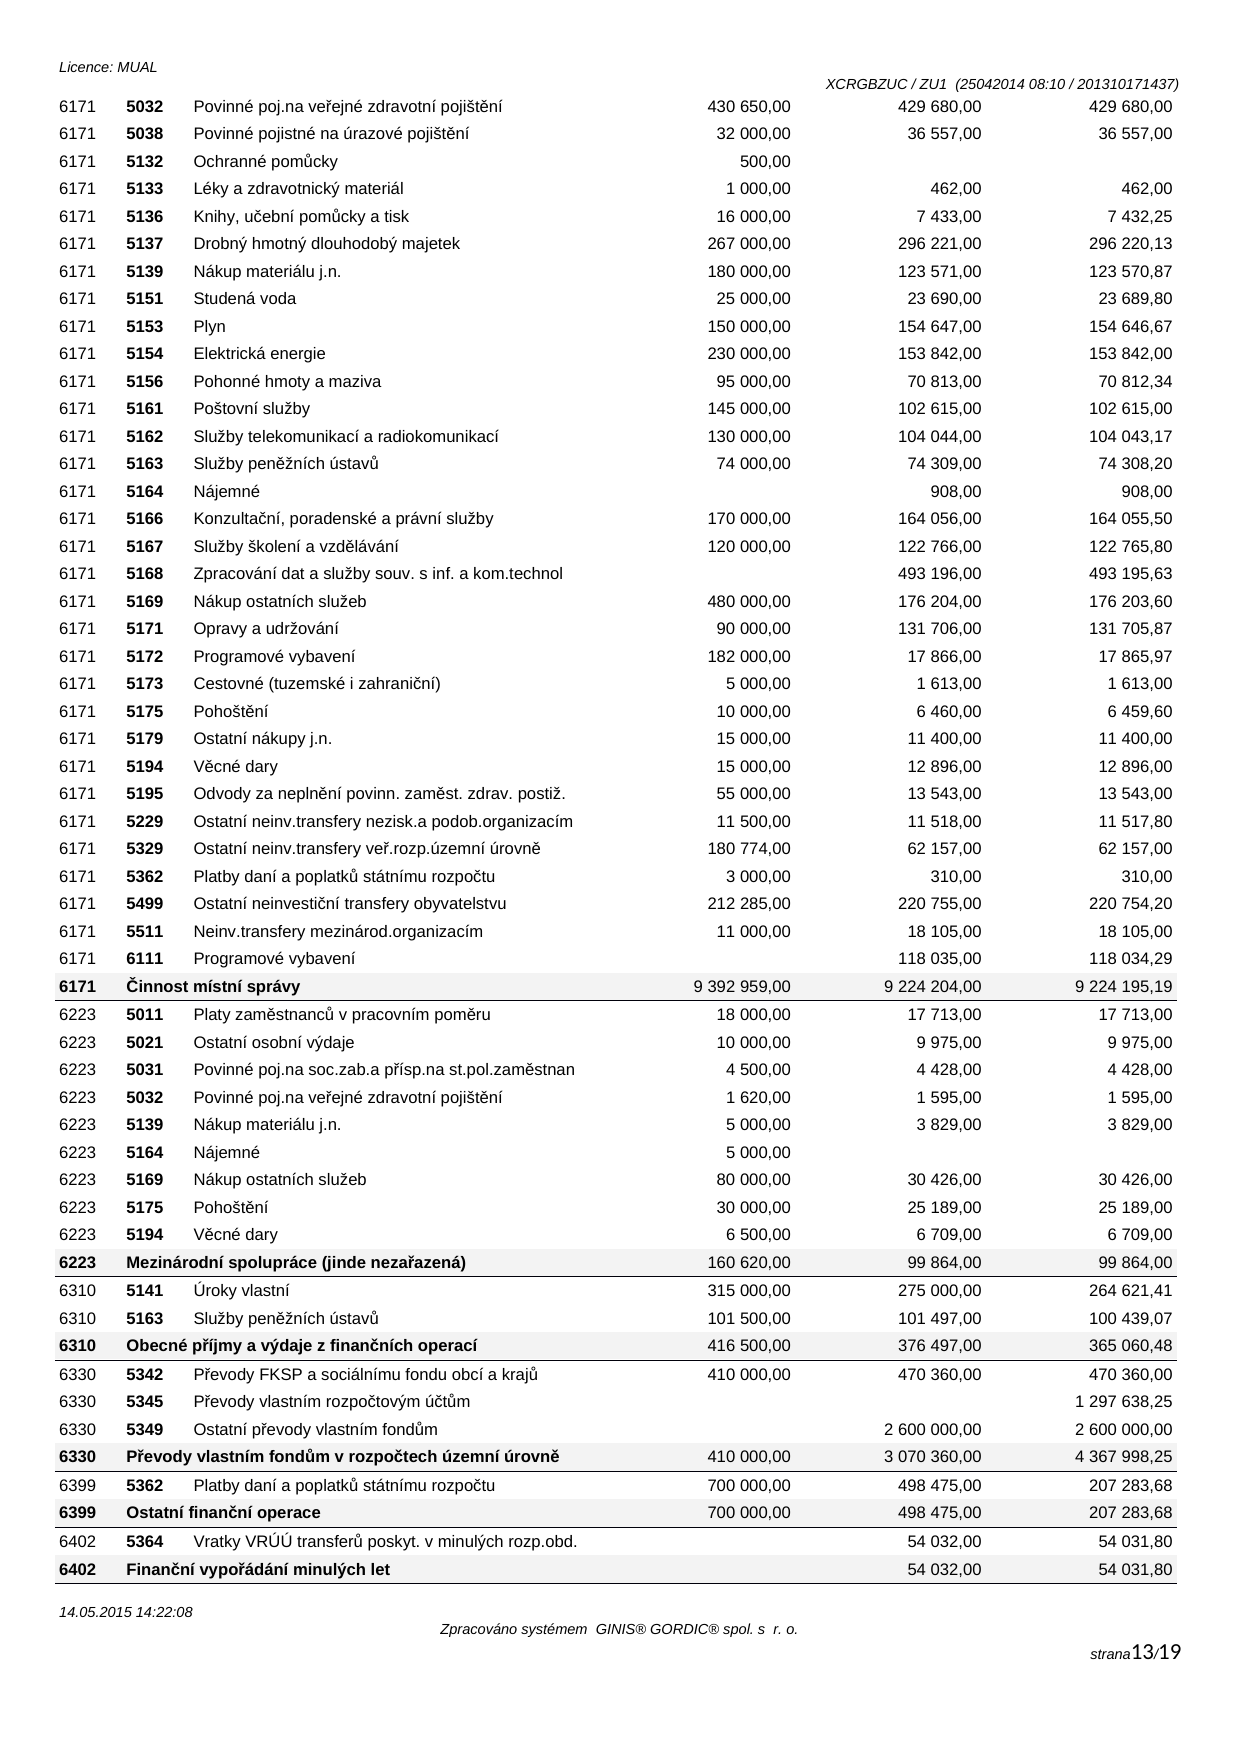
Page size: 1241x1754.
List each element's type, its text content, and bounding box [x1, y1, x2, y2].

table_cell [604, 1555, 795, 1583]
table_cell Ochranné pomůcky [189, 148, 604, 175]
table_cell 5136 [122, 203, 189, 230]
table_cell 6171 [55, 725, 122, 752]
table_cell 5 000,00 [604, 1111, 795, 1138]
table_cell 6171 [55, 93, 122, 120]
table_cell 3 829,00 [986, 1111, 1177, 1138]
table_cell 123 571,00 [795, 258, 986, 285]
table_cell 95 000,00 [604, 368, 795, 395]
table_cell 16 000,00 [604, 203, 795, 230]
table_cell 6330 [55, 1361, 122, 1388]
table_cell 5 000,00 [604, 670, 795, 697]
table_cell 18 105,00 [795, 918, 986, 945]
table_cell 6330 [55, 1416, 122, 1443]
table_cell 212 285,00 [604, 890, 795, 917]
table_cell 70 813,00 [795, 368, 986, 395]
table_cell 99 864,00 [795, 1249, 986, 1276]
table_cell 264 621,41 [986, 1277, 1177, 1304]
table_cell Ostatní finanční operace [122, 1499, 604, 1527]
table_cell 9 975,00 [986, 1029, 1177, 1056]
table_cell 74 000,00 [604, 450, 795, 477]
table_cell 498 475,00 [795, 1472, 986, 1499]
table_cell 4 428,00 [795, 1056, 986, 1083]
table_cell 6223 [55, 1001, 122, 1028]
table_cell 153 842,00 [795, 340, 986, 367]
table_cell 154 646,67 [986, 313, 1177, 340]
table_cell 9 224 195,19 [986, 973, 1177, 1000]
table_cell 5161 [122, 395, 189, 422]
table_cell 6171 [55, 808, 122, 835]
table_cell 700 000,00 [604, 1499, 795, 1527]
table_cell 410 000,00 [604, 1361, 795, 1388]
table_cell 6223 [55, 1221, 122, 1248]
table_cell 267 000,00 [604, 230, 795, 257]
table_cell 11 400,00 [795, 725, 986, 752]
table_cell 62 157,00 [986, 835, 1177, 862]
table_cell Programové vybavení [189, 643, 604, 670]
table_cell Činnost místní správy [122, 973, 604, 1000]
table_cell 153 842,00 [986, 340, 1177, 367]
table_cell 5011 [122, 1001, 189, 1028]
table_cell [604, 560, 795, 587]
table_cell 25 000,00 [604, 285, 795, 312]
table_cell 54 031,80 [986, 1555, 1177, 1583]
table_cell 5229 [122, 808, 189, 835]
table_cell 5153 [122, 313, 189, 340]
table_cell 430 650,00 [604, 93, 795, 120]
table_cell 6 460,00 [795, 698, 986, 725]
table_cell 6223 [55, 1056, 122, 1083]
table_cell Opravy a udržování [189, 615, 604, 642]
table_cell 150 000,00 [604, 313, 795, 340]
table_cell 275 000,00 [795, 1277, 986, 1304]
table_cell Drobný hmotný dlouhodobý majetek [189, 230, 604, 257]
table_cell 6171 [55, 670, 122, 697]
table_cell 5132 [122, 148, 189, 175]
table_cell 36 557,00 [795, 120, 986, 147]
table_cell 104 043,17 [986, 423, 1177, 450]
table_cell 5139 [122, 1111, 189, 1138]
table_cell 3 829,00 [795, 1111, 986, 1138]
table_cell Ostatní nákupy j.n. [189, 725, 604, 752]
table_cell 176 204,00 [795, 588, 986, 615]
table_cell 5499 [122, 890, 189, 917]
table_cell 99 864,00 [986, 1249, 1177, 1276]
table_cell Vratky VRÚÚ transferů poskyt. v minulých rozp.obd. [189, 1528, 604, 1555]
table_cell 6171 [55, 340, 122, 367]
table_cell 498 475,00 [795, 1499, 986, 1527]
table_cell 7 432,25 [986, 203, 1177, 230]
table_cell 5156 [122, 368, 189, 395]
table_cell 6171 [55, 643, 122, 670]
table_cell 160 620,00 [604, 1249, 795, 1276]
table_cell 154 647,00 [795, 313, 986, 340]
table_cell 908,00 [795, 478, 986, 505]
table_cell 6171 [55, 890, 122, 917]
table_cell Úroky vlastní [189, 1277, 604, 1304]
table_cell Nákup materiálu j.n. [189, 1111, 604, 1138]
table_cell 7 433,00 [795, 203, 986, 230]
table_cell 5133 [122, 175, 189, 202]
table_cell 6171 [55, 148, 122, 175]
table_cell 6223 [55, 1084, 122, 1111]
table_cell Nájemné [189, 1139, 604, 1166]
table_cell Povinné poj.na soc.zab.a přísp.na st.pol.zaměstnan [189, 1056, 604, 1083]
table_cell 1 613,00 [795, 670, 986, 697]
table_cell 9 392 959,00 [604, 973, 795, 1000]
table_cell 17 713,00 [986, 1001, 1177, 1028]
table_cell 54 032,00 [795, 1555, 986, 1583]
table_cell 5194 [122, 753, 189, 780]
table_cell 10 000,00 [604, 698, 795, 725]
table_cell 9 975,00 [795, 1029, 986, 1056]
table_cell Neinv.transfery mezinárod.organizacím [189, 918, 604, 945]
table_cell 6171 [55, 973, 122, 1000]
table_cell 5031 [122, 1056, 189, 1083]
table_cell 5362 [122, 863, 189, 890]
table_cell 17 865,97 [986, 643, 1177, 670]
table_cell Ostatní osobní výdaje [189, 1029, 604, 1056]
table_cell Mezinárodní spolupráce (jinde nezařazená) [122, 1249, 604, 1276]
table_cell 130 000,00 [604, 423, 795, 450]
table_cell 62 157,00 [795, 835, 986, 862]
table_cell 6171 [55, 560, 122, 587]
table_cell 493 195,63 [986, 560, 1177, 587]
table_cell Platby daní a poplatků státnímu rozpočtu [189, 863, 604, 890]
table_cell 4 428,00 [986, 1056, 1177, 1083]
table_cell 182 000,00 [604, 643, 795, 670]
table_cell 470 360,00 [795, 1361, 986, 1388]
table_cell 6171 [55, 395, 122, 422]
table_cell 5038 [122, 120, 189, 147]
table_cell Převody vlastním fondům v rozpočtech územní úrovně [122, 1443, 604, 1471]
table_cell 6 459,60 [986, 698, 1177, 725]
table_cell 296 221,00 [795, 230, 986, 257]
table_cell Převody FKSP a sociálnímu fondu obcí a krajů [189, 1361, 604, 1388]
table_cell 5168 [122, 560, 189, 587]
table_cell [795, 1139, 986, 1166]
table_cell Povinné pojistné na úrazové pojištění [189, 120, 604, 147]
table_cell 6399 [55, 1499, 122, 1527]
table_cell 470 360,00 [986, 1361, 1177, 1388]
table_cell 5329 [122, 835, 189, 862]
table_cell Studená voda [189, 285, 604, 312]
table_cell 5172 [122, 643, 189, 670]
table_cell Pohonné hmoty a maziva [189, 368, 604, 395]
table_cell 310,00 [795, 863, 986, 890]
table_cell 9 224 204,00 [795, 973, 986, 1000]
table_cell 5166 [122, 505, 189, 532]
table_cell 1 000,00 [604, 175, 795, 202]
table_cell 145 000,00 [604, 395, 795, 422]
table_cell 480 000,00 [604, 588, 795, 615]
table_cell 6223 [55, 1139, 122, 1166]
table_cell 11 500,00 [604, 808, 795, 835]
table_cell [986, 1139, 1177, 1166]
table_cell 102 615,00 [795, 395, 986, 422]
table_cell 18 000,00 [604, 1001, 795, 1028]
table_cell 230 000,00 [604, 340, 795, 367]
table_cell 123 570,87 [986, 258, 1177, 285]
table_cell 376 497,00 [795, 1332, 986, 1359]
table_cell Cestovné (tuzemské i zahraniční) [189, 670, 604, 697]
table_cell Věcné dary [189, 753, 604, 780]
table_cell 6399 [55, 1472, 122, 1499]
table_cell 6171 [55, 945, 122, 972]
table_cell 6171 [55, 120, 122, 147]
table_cell 36 557,00 [986, 120, 1177, 147]
table_cell 11 400,00 [986, 725, 1177, 752]
table_cell 6171 [55, 203, 122, 230]
table_cell 220 755,00 [795, 890, 986, 917]
table_cell Platby daní a poplatků státnímu rozpočtu [189, 1472, 604, 1499]
table_cell 2 600 000,00 [986, 1416, 1177, 1443]
table_cell 5032 [122, 1084, 189, 1111]
table_cell 908,00 [986, 478, 1177, 505]
table_cell 122 766,00 [795, 533, 986, 560]
table_cell 6171 [55, 423, 122, 450]
table_cell Elektrická energie [189, 340, 604, 367]
table_cell Služby peněžních ústavů [189, 450, 604, 477]
table_cell 5342 [122, 1361, 189, 1388]
table_cell 4 367 998,25 [986, 1443, 1177, 1471]
table_cell 120 000,00 [604, 533, 795, 560]
table_cell Pohoštění [189, 1194, 604, 1221]
table_cell 220 754,20 [986, 890, 1177, 917]
table_cell 101 497,00 [795, 1305, 986, 1332]
table_cell [604, 1416, 795, 1443]
table_cell 5364 [122, 1528, 189, 1555]
table_cell 6310 [55, 1277, 122, 1304]
table_cell [795, 1388, 986, 1416]
table_cell 5141 [122, 1277, 189, 1304]
table_cell 118 035,00 [795, 945, 986, 972]
table_cell 6171 [55, 918, 122, 945]
table_cell 6402 [55, 1555, 122, 1583]
table_cell 6171 [55, 835, 122, 862]
table_cell Programové vybavení [189, 945, 604, 972]
table_cell 5169 [122, 588, 189, 615]
table_cell 170 000,00 [604, 505, 795, 532]
table_cell 5164 [122, 1139, 189, 1166]
table_cell 500,00 [604, 148, 795, 175]
table_cell Nákup ostatních služeb [189, 1166, 604, 1193]
table_cell 5345 [122, 1388, 189, 1416]
table_cell 5175 [122, 1194, 189, 1221]
table_cell 5171 [122, 615, 189, 642]
table_cell 5173 [122, 670, 189, 697]
table_cell Povinné poj.na veřejné zdravotní pojištění [189, 93, 604, 120]
table_cell 180 000,00 [604, 258, 795, 285]
table_cell 102 615,00 [986, 395, 1177, 422]
table_cell 180 774,00 [604, 835, 795, 862]
table_cell 6171 [55, 175, 122, 202]
table_cell 5511 [122, 918, 189, 945]
table_cell 164 056,00 [795, 505, 986, 532]
table_cell 5179 [122, 725, 189, 752]
table_cell Nákup ostatních služeb [189, 588, 604, 615]
table_cell 5195 [122, 780, 189, 807]
table_cell 5139 [122, 258, 189, 285]
table_cell Převody vlastním rozpočtovým účtům [189, 1388, 604, 1416]
table_cell [604, 945, 795, 972]
table_cell 410 000,00 [604, 1443, 795, 1471]
table_cell Nájemné [189, 478, 604, 505]
table_cell 1 297 638,25 [986, 1388, 1177, 1416]
table_cell 30 426,00 [986, 1166, 1177, 1193]
table_cell Ostatní neinv.transfery nezisk.a podob.organizacím [189, 808, 604, 835]
table_cell 6223 [55, 1166, 122, 1193]
table_cell 429 680,00 [986, 93, 1177, 120]
table_cell 6 500,00 [604, 1221, 795, 1248]
table_cell 12 896,00 [986, 753, 1177, 780]
table_cell 6223 [55, 1194, 122, 1221]
table_cell 18 105,00 [986, 918, 1177, 945]
table_cell 5032 [122, 93, 189, 120]
table_cell 5167 [122, 533, 189, 560]
table_cell 6171 [55, 698, 122, 725]
table_cell Zpracování dat a služby souv. s inf. a kom.technol [189, 560, 604, 587]
table_cell 80 000,00 [604, 1166, 795, 1193]
table_cell 6171 [55, 313, 122, 340]
table_cell 462,00 [986, 175, 1177, 202]
table_cell 6171 [55, 615, 122, 642]
table_cell 74 309,00 [795, 450, 986, 477]
table_cell 6171 [55, 450, 122, 477]
table_cell Konzultační, poradenské a právní služby [189, 505, 604, 532]
table_cell Knihy, učební pomůcky a tisk [189, 203, 604, 230]
table_cell Finanční vypořádání minulých let [122, 1555, 604, 1583]
table_cell 17 866,00 [795, 643, 986, 670]
table_cell 74 308,20 [986, 450, 1177, 477]
table_cell 13 543,00 [986, 780, 1177, 807]
table_cell 5137 [122, 230, 189, 257]
table_cell 5151 [122, 285, 189, 312]
table_cell 365 060,48 [986, 1332, 1177, 1359]
table_cell 17 713,00 [795, 1001, 986, 1028]
table_cell 118 034,29 [986, 945, 1177, 972]
table_cell 315 000,00 [604, 1277, 795, 1304]
table_cell 101 500,00 [604, 1305, 795, 1332]
table_cell 5194 [122, 1221, 189, 1248]
table_cell 6171 [55, 230, 122, 257]
table_cell 30 426,00 [795, 1166, 986, 1193]
table_cell 1 620,00 [604, 1084, 795, 1111]
table_cell 6310 [55, 1305, 122, 1332]
table_cell 5021 [122, 1029, 189, 1056]
table_cell 6330 [55, 1388, 122, 1416]
table_cell 6171 [55, 588, 122, 615]
table_cell 6330 [55, 1443, 122, 1471]
table_cell Služby peněžních ústavů [189, 1305, 604, 1332]
table_cell Obecné příjmy a výdaje z finančních operací [122, 1332, 604, 1359]
table_cell Odvody za neplnění povinn. zaměst. zdrav. postiž. [189, 780, 604, 807]
table_cell 416 500,00 [604, 1332, 795, 1359]
table_cell 3 070 360,00 [795, 1443, 986, 1471]
table_cell 11 517,80 [986, 808, 1177, 835]
table_cell 15 000,00 [604, 725, 795, 752]
table_cell [604, 1388, 795, 1416]
table_cell 10 000,00 [604, 1029, 795, 1056]
table_cell Služby školení a vzdělávání [189, 533, 604, 560]
table_cell 6223 [55, 1029, 122, 1056]
table_cell 6171 [55, 863, 122, 890]
table_cell [795, 148, 986, 175]
table_cell 11 000,00 [604, 918, 795, 945]
table_cell 1 595,00 [795, 1084, 986, 1111]
table_cell 30 000,00 [604, 1194, 795, 1221]
table_cell 12 896,00 [795, 753, 986, 780]
table_cell 6171 [55, 753, 122, 780]
table_cell 296 220,13 [986, 230, 1177, 257]
table_cell Léky a zdravotnický materiál [189, 175, 604, 202]
table_cell 6171 [55, 533, 122, 560]
table_cell 5154 [122, 340, 189, 367]
table_cell 122 765,80 [986, 533, 1177, 560]
table_cell 700 000,00 [604, 1472, 795, 1499]
table_cell 70 812,34 [986, 368, 1177, 395]
table_cell 310,00 [986, 863, 1177, 890]
table_cell 6402 [55, 1528, 122, 1555]
table_cell 54 032,00 [795, 1528, 986, 1555]
table_cell 5362 [122, 1472, 189, 1499]
table_cell Pohoštění [189, 698, 604, 725]
table_cell 1 595,00 [986, 1084, 1177, 1111]
table_cell 6171 [55, 368, 122, 395]
table_cell 23 690,00 [795, 285, 986, 312]
table_cell 15 000,00 [604, 753, 795, 780]
table_cell 25 189,00 [795, 1194, 986, 1221]
table_cell 6310 [55, 1332, 122, 1359]
table_cell 4 500,00 [604, 1056, 795, 1083]
table_cell 5164 [122, 478, 189, 505]
table_cell 6 709,00 [795, 1221, 986, 1248]
table_cell 5163 [122, 450, 189, 477]
table_cell 6223 [55, 1249, 122, 1276]
table_cell 5349 [122, 1416, 189, 1443]
table_cell Služby telekomunikací a radiokomunikací [189, 423, 604, 450]
table_cell 5162 [122, 423, 189, 450]
table_cell Ostatní neinvestiční transfery obyvatelstvu [189, 890, 604, 917]
table_cell 54 031,80 [986, 1528, 1177, 1555]
table_cell 5169 [122, 1166, 189, 1193]
table_cell 32 000,00 [604, 120, 795, 147]
table_cell 176 203,60 [986, 588, 1177, 615]
table_cell [604, 1528, 795, 1555]
table_cell 6 709,00 [986, 1221, 1177, 1248]
table_cell 5163 [122, 1305, 189, 1332]
table_cell 429 680,00 [795, 93, 986, 120]
table_cell 6171 [55, 780, 122, 807]
table_cell 1 613,00 [986, 670, 1177, 697]
table_cell 5175 [122, 698, 189, 725]
table_cell 11 518,00 [795, 808, 986, 835]
table_cell 2 600 000,00 [795, 1416, 986, 1443]
table_cell 6171 [55, 285, 122, 312]
table_cell Povinné poj.na veřejné zdravotní pojištění [189, 1084, 604, 1111]
table_cell 6111 [122, 945, 189, 972]
table_cell 164 055,50 [986, 505, 1177, 532]
table_cell 6171 [55, 258, 122, 285]
table_cell 3 000,00 [604, 863, 795, 890]
table_cell Platy zaměstnanců v pracovním poměru [189, 1001, 604, 1028]
table_cell Ostatní převody vlastním fondům [189, 1416, 604, 1443]
table_cell 13 543,00 [795, 780, 986, 807]
table_cell 5 000,00 [604, 1139, 795, 1166]
table_cell Věcné dary [189, 1221, 604, 1248]
table_cell [604, 478, 795, 505]
table_cell 55 000,00 [604, 780, 795, 807]
table_cell 25 189,00 [986, 1194, 1177, 1221]
table_cell 100 439,07 [986, 1305, 1177, 1332]
table_cell Nákup materiálu j.n. [189, 258, 604, 285]
table_cell 90 000,00 [604, 615, 795, 642]
table_cell 207 283,68 [986, 1499, 1177, 1527]
table_cell 104 044,00 [795, 423, 986, 450]
table_cell Plyn [189, 313, 604, 340]
table_cell 493 196,00 [795, 560, 986, 587]
table_cell 462,00 [795, 175, 986, 202]
table_cell 131 706,00 [795, 615, 986, 642]
table_cell 6223 [55, 1111, 122, 1138]
table_cell 6171 [55, 505, 122, 532]
table_cell 23 689,80 [986, 285, 1177, 312]
table_cell 131 705,87 [986, 615, 1177, 642]
table_cell [986, 148, 1177, 175]
table_cell 207 283,68 [986, 1472, 1177, 1499]
table_cell Poštovní služby [189, 395, 604, 422]
table_cell Ostatní neinv.transfery veř.rozp.územní úrovně [189, 835, 604, 862]
table_cell 6171 [55, 478, 122, 505]
